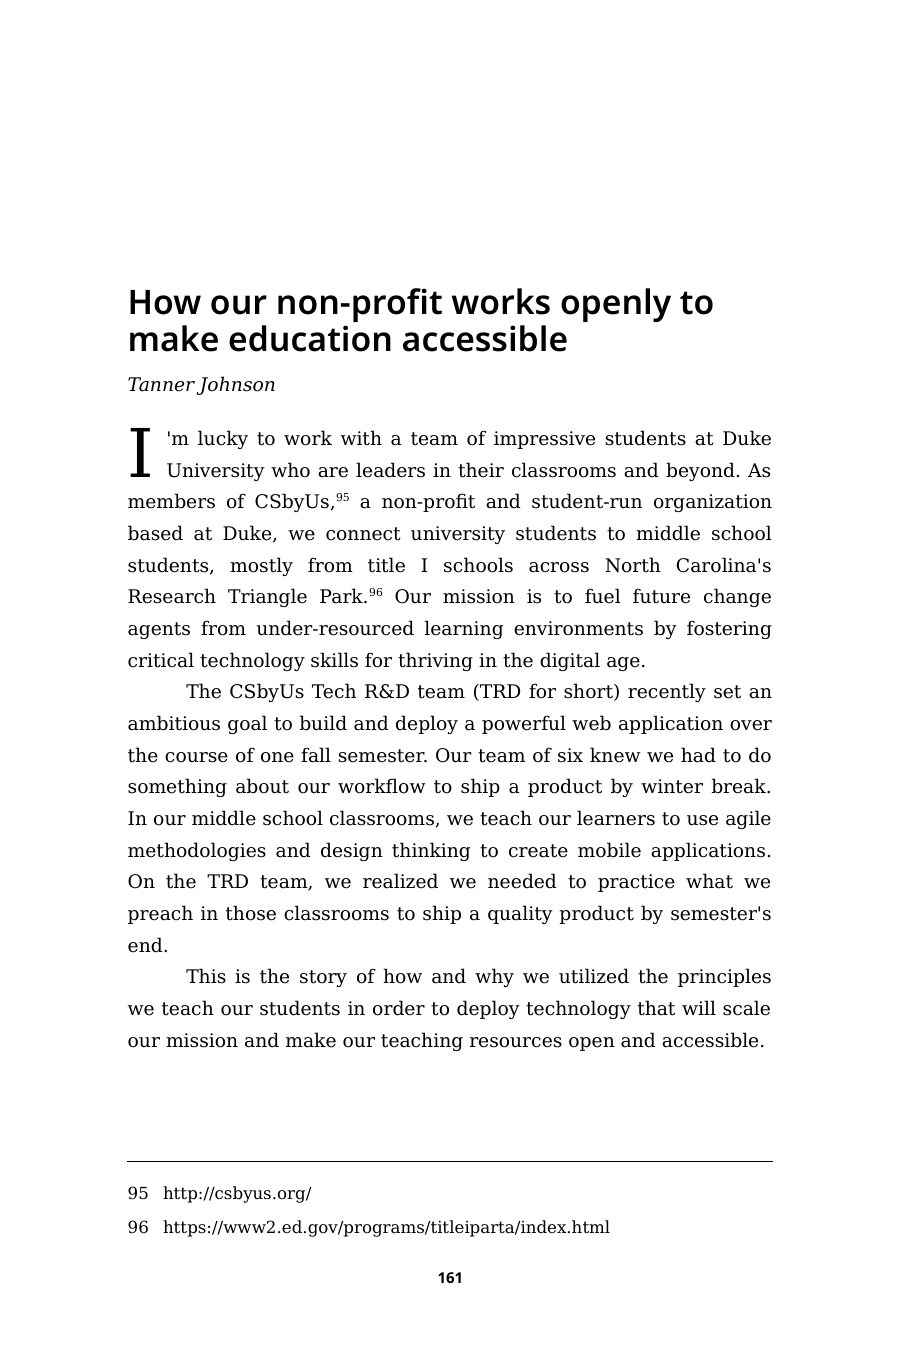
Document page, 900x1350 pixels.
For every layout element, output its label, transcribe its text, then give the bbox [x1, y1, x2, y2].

text http://csbyus.org/ [127, 1184, 772, 1203]
text Tanner Johnson [127, 374, 772, 396]
subtitle How our non-profit works openly to make education accessible [127, 283, 772, 361]
text This is the story of how and why we utilized the principles we teach our students in order to deploy technology that will scale our mission and make our teaching resources open and accessible. [127, 966, 772, 1052]
text https://www2.ed.gov/programs/titleiparta/index.html [127, 1218, 772, 1237]
text I'm lucky to work with a team of impressive students at Duke University who are leaders in their classrooms and beyond. As members of CSbyUs, a non-profit and student-run organization based at Duke, we connect university students to middle school students, mostly from title I schools across North Carolina's Research Triangle Park. Our mission is to fuel future change agents from under-resourced learning environments by fostering critical technology skills for thriving in the digital age. [127, 428, 772, 672]
text The CSbyUs Tech R&D team (TRD for short) recently set an ambitious goal to build and deploy a powerful web application over the course of one fall semester. Our team of six knew we had to do something about our workflow to ship a product by winter break. In our middle school classrooms, we teach our learners to use agile methodologies and design thinking to create mobile applications. On the TRD team, we realized we needed to practice what we preach in those classrooms to ship a quality product by semester's end. [127, 681, 772, 957]
